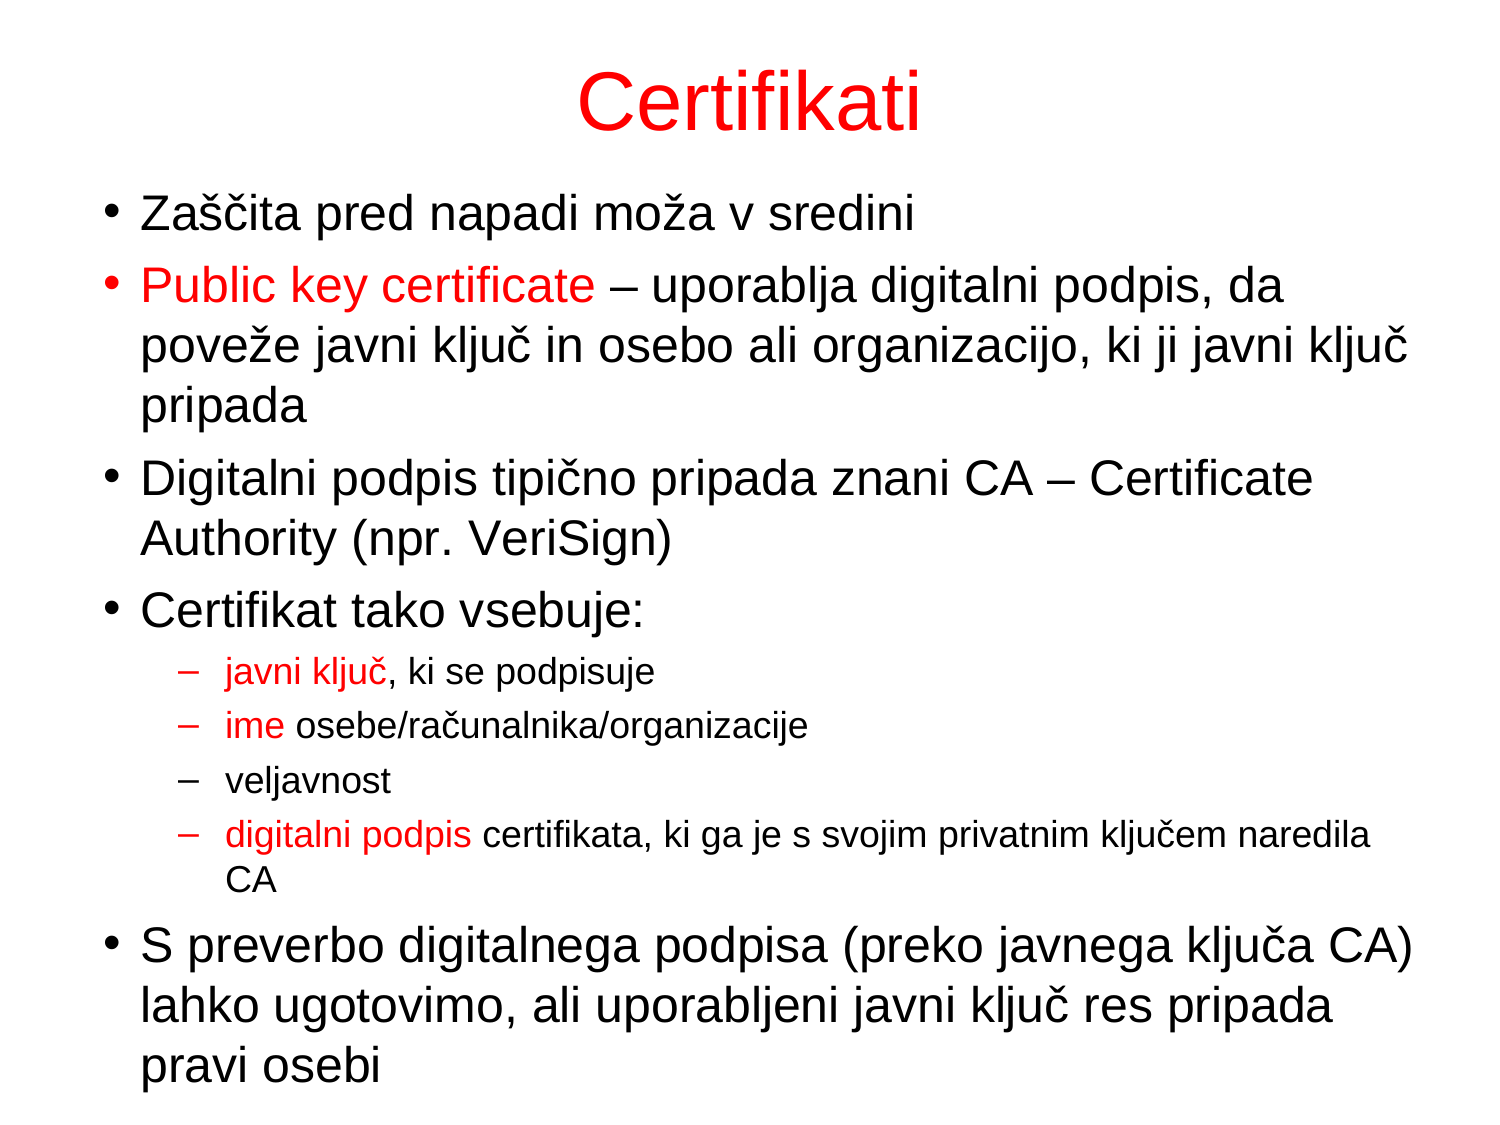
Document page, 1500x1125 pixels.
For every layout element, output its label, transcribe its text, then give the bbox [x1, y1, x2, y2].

text_box Zaščita pred napadi moža v sredini Public key certificate – uporablja digitalni podpis, da poveže javni ključ in osebo ali organizacijo, ki ji javni ključ pripada Digitalni podpis tipično pripada znani CA – Certificate Authority (npr. VeriSign) Certifikat tako vsebuje: javni ključ, ki se podpisuje ime osebe/računalnika/organizacije veljavnost digitalni podpis certifikata, ki ga je s svojim privatnim ključem naredila CA S preverbo digitalnega podpisa (preko javnega ključa CA) lahko ugotovimo, ali uporabljeni javni ključ res pripada pravi osebi [88, 172, 1436, 1125]
title Certifikati [75, 39, 1426, 156]
